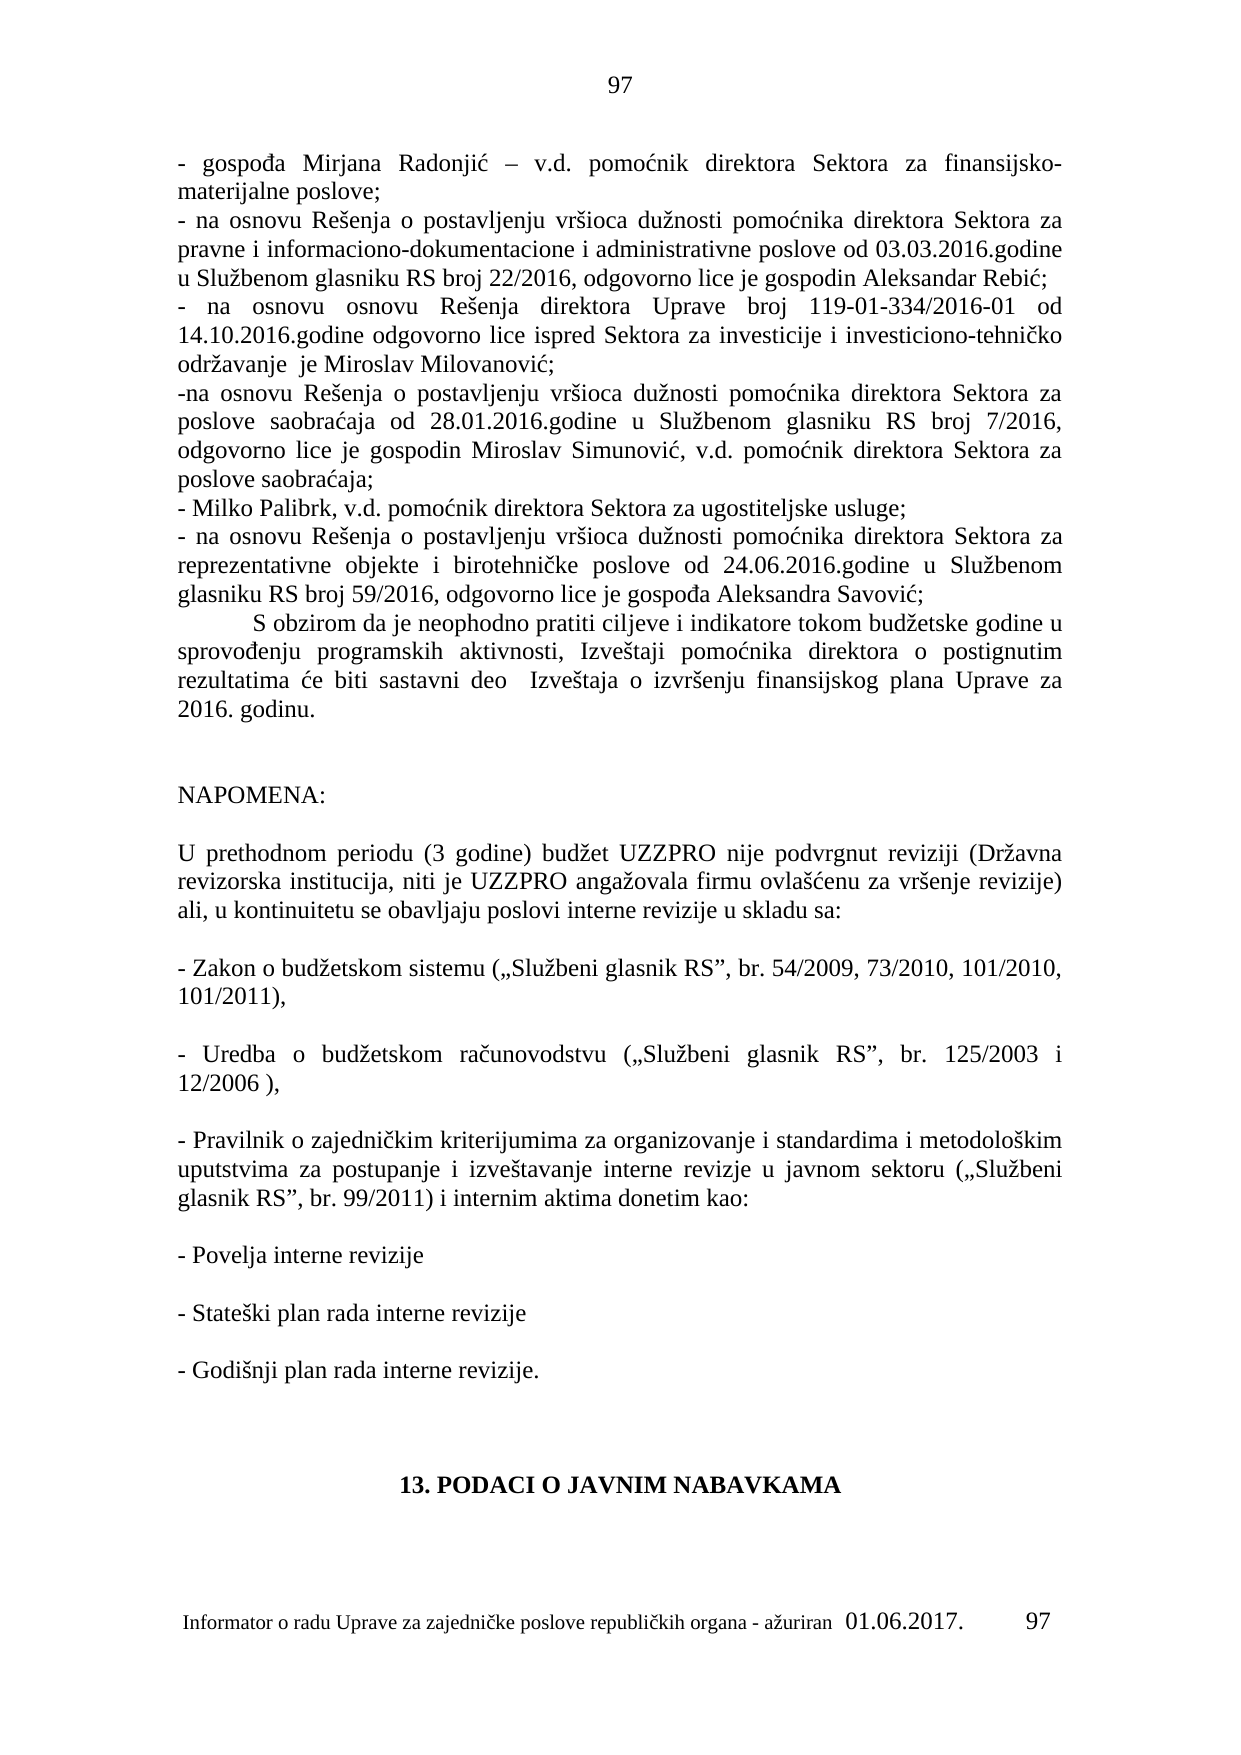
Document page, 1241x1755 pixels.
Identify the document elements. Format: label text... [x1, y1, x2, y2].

text - Milko Palibrk, v.d. pomoćnik direktora Sektora za ugostitelјske usluge; [177, 493, 1063, 521]
text - Stateški plan rada interne revizije [177, 1298, 1063, 1326]
text - gospođa Mirjana Radonjić – v.d. pomoćnik direktora Sektora za finansijsko-materijalne poslove; [177, 148, 1063, 205]
text - Uredba o budžetskom računovodstvu („Službeni glasnik RS”, br. 125/2003 i 12/2006 ), [177, 1039, 1063, 1096]
text NAPOMENA: [177, 780, 1063, 809]
text 13. PODACI O JAVNIM NABAVKAMA [177, 1470, 1063, 1499]
text - Pravilnik o zajedničkim kriterijumima za organizovanje i standardima i metodološkim uputstvima za postupanje i izveštavanje interne revizje u javnom sektoru („Službeni glasnik RS”, br. 99/2011) i internim aktima donetim kao: [177, 1125, 1063, 1211]
text - na osnovu osnovu Rešenja direktora Uprave broj 119-01-334/2016-01 od 14.10.2016.godine odgovorno lice ispred Sektora za investicije i investiciono-tehničko održavanje je Miroslav Milovanović; [177, 291, 1063, 378]
text - Povelјa interne revizije [177, 1240, 1063, 1269]
text - Zakon o budžetskom sistemu („Službeni glasnik RS”, br. 54/2009, 73/2010, 101/2010, 101/2011), [177, 953, 1063, 1010]
text - na osnovu Rešenja o postavlјenju vršioca dužnosti pomoćnika direktora Sektora za reprezentativne objekte i birotehničke poslove od 24.06.2016.godine u Službenom glasniku RS broj 59/2016, odgovorno lice je gospođa Aleksandra Savović; [177, 521, 1063, 608]
text -na osnovu Rešenja o postavlјenju vršioca dužnosti pomoćnika direktora Sektora za poslove saobraćaja od 28.01.2016.godine u Službenom glasniku RS broj 7/2016, odgovorno lice je gospodin Miroslav Simunović, v.d. pomoćnik direktora Sektora za poslove saobraćaja; [177, 378, 1063, 493]
text U prethodnom periodu (3 godine) budžet UZZPRO nije podvrgnut reviziji (Državna revizorska institucija, niti je UZZPRO angažovala firmu ovlašćenu za vršenje revizije) ali, u kontinuitetu se obavlјaju poslovi interne revizije u skladu sa: [177, 838, 1063, 924]
text S obzirom da je neophodno pratiti cilјeve i indikatore tokom budžetske godine u sprovođenju programskih aktivnosti, Izveštaji pomoćnika direktora o postignutim rezultatima će biti sastavni deo Izveštaja o izvršenju finansijskog plana Uprave za 2016. godinu. [177, 608, 1063, 723]
text - na osnovu Rešenja o postavlјenju vršioca dužnosti pomoćnika direktora Sektora za pravne i informaciono-dokumentacione i administrativne poslove od 03.03.2016.godine u Službenom glasniku RS broj 22/2016, odgovorno lice je gospodin Aleksandar Rebić; [177, 205, 1063, 291]
text - Godišnji plan rada interne revizije. [177, 1355, 1063, 1384]
